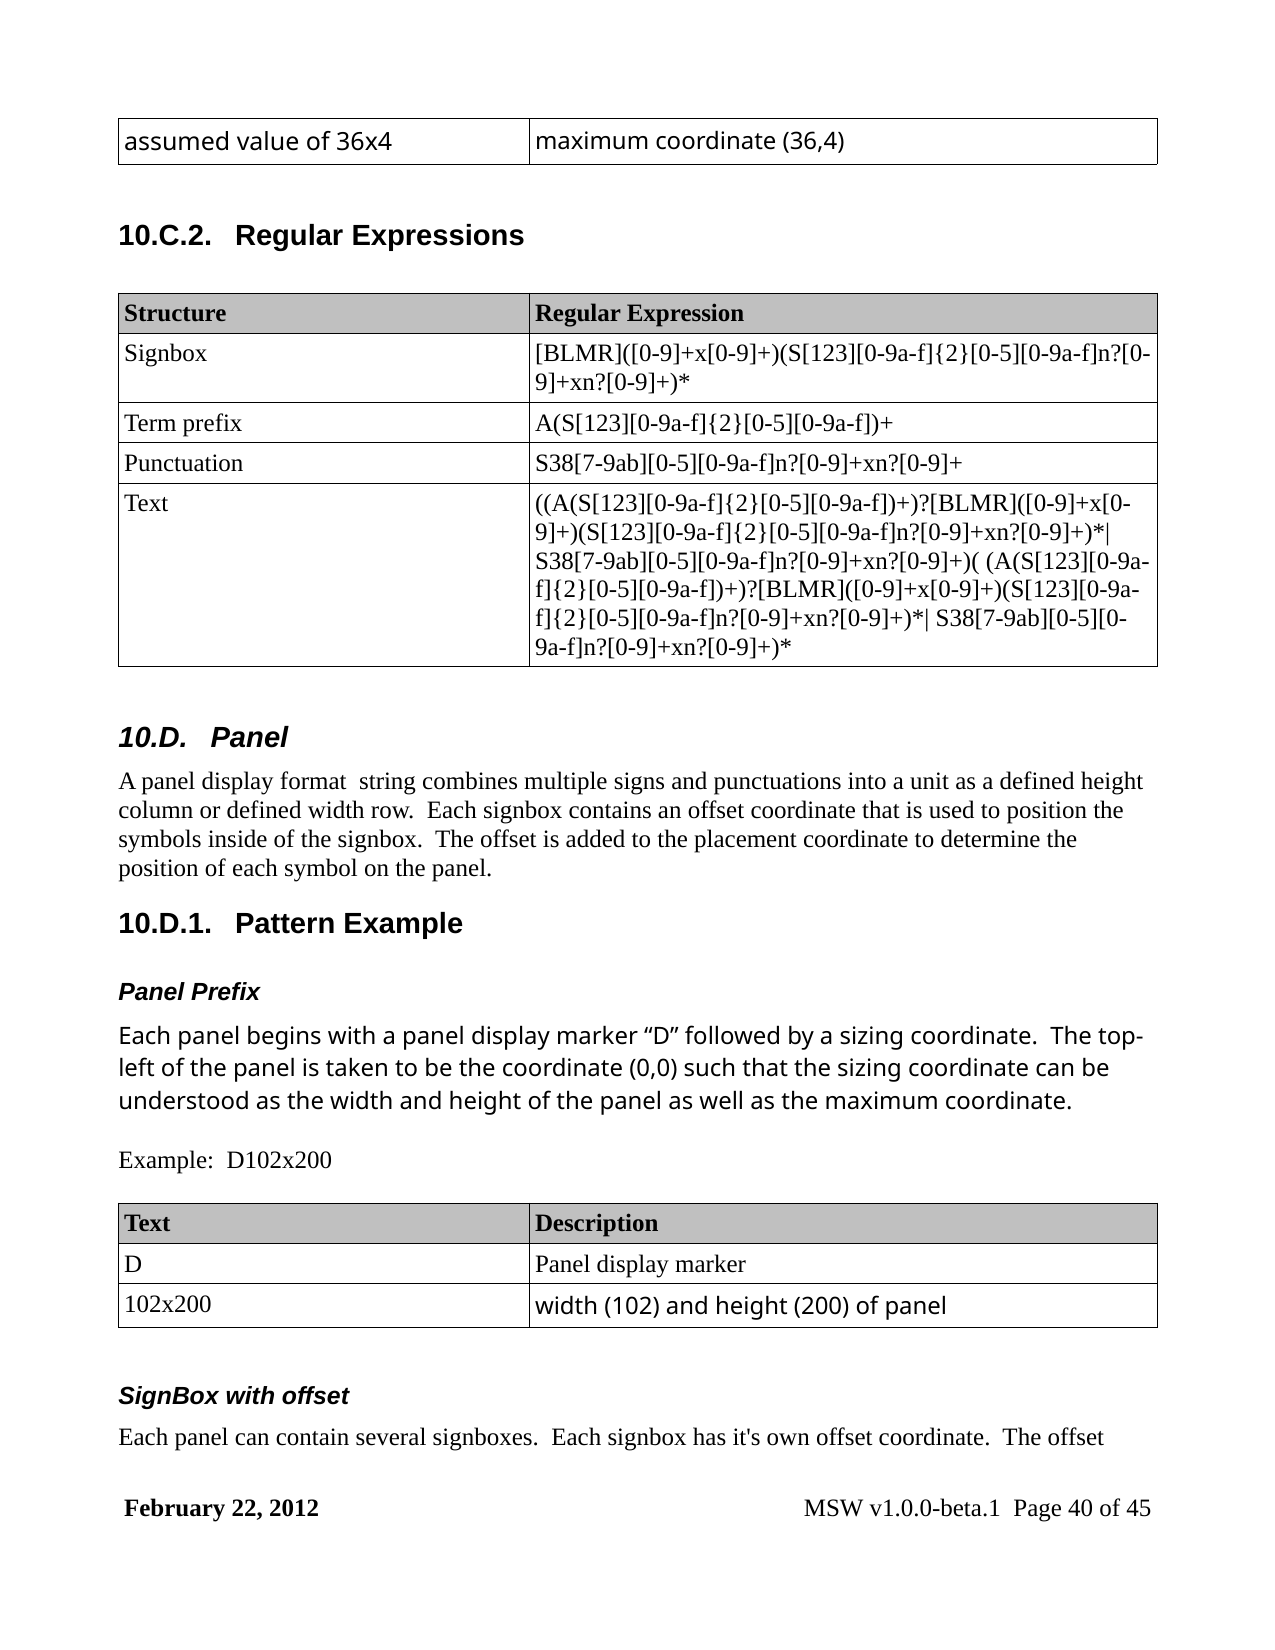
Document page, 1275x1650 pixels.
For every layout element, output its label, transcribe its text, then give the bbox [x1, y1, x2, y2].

table_cell A(S[123][0-9a-f]{2}[0-5][0-9a-f])+ [530, 403, 1157, 442]
table_header Regular Expression [530, 294, 1157, 333]
table_cell ((A(S[123][0-9a-f]{2}[0-5][0-9a-f])+)?[BLMR]([0-9]+x[0-9]+)(S[123][0-9a-f]{2}[0-5][0-9a-f]n?[0-9]+xn?[0-9]+)*|S38[7-9ab][0-5][0-9a-f]n?[0-9]+xn?[0-9]+)( (A(S[123][0-9a-f]{2}[0-5][0-9a-f])+)?[BLMR]([0-9]+x[0-9]+)(S[123][0-9a-f]{2}[0-5][0-9a-f]n?[0-9]+xn?[0-9]+)*| S38[7-9ab][0-5][0-9a-f]n?[0-9]+xn?[0-9]+)* [530, 484, 1157, 666]
table_cell width (102) and height (200) of panel [530, 1284, 1157, 1327]
table_cell 102x200 [119, 1284, 529, 1327]
table_cell Text [119, 484, 529, 666]
table_cell assumed value of 36x4 [119, 119, 529, 164]
table_cell D [119, 1244, 529, 1283]
table_cell Term prefix [119, 403, 529, 442]
table_cell Signbox [119, 334, 529, 402]
table_header Structure [119, 294, 529, 333]
text A panel display format string combines multiple signs and punctuations into a unit as a defined height column or defined width row. Each signbox contains an offset coordinate that is used to position the symbols inside of the signbox. The offset is added to the placement coordinate to determine the position of each symbol on the panel. [118, 766, 1157, 881]
table_cell S38[7-9ab][0-5][0-9a-f]n?[0-9]+xn?[0-9]+ [530, 443, 1157, 482]
table_cell Panel display marker [530, 1244, 1157, 1283]
table_header Description [530, 1204, 1157, 1243]
subtitle SignBox with offset [118, 1381, 1157, 1410]
text Each panel begins with a panel display marker “D” followed by a sizing coordinate. The top-left of the panel is taken to be the coordinate (0,0) such that the sizing coordinate can be understood as the width and height of the panel as well as the maximum coordinate. [118, 1018, 1157, 1116]
table_cell Punctuation [119, 443, 529, 482]
table_cell maximum coordinate (36,4) [530, 119, 1157, 164]
text Example: D102x200 [118, 1145, 1157, 1174]
subtitle Panel Prefix [118, 977, 1157, 1006]
table_cell [BLMR]([0-9]+x[0-9]+)(S[123][0-9a-f]{2}[0-5][0-9a-f]n?[0-9]+xn?[0-9]+)* [530, 334, 1157, 402]
text Each panel can contain several signboxes. Each signbox has it's own offset coordinate. The offset [118, 1422, 1157, 1451]
subtitle Pattern Example [118, 906, 1157, 940]
subtitle Regular Expressions [118, 218, 1157, 251]
table_header Text [119, 1204, 529, 1243]
subtitle Panel [118, 720, 1157, 754]
